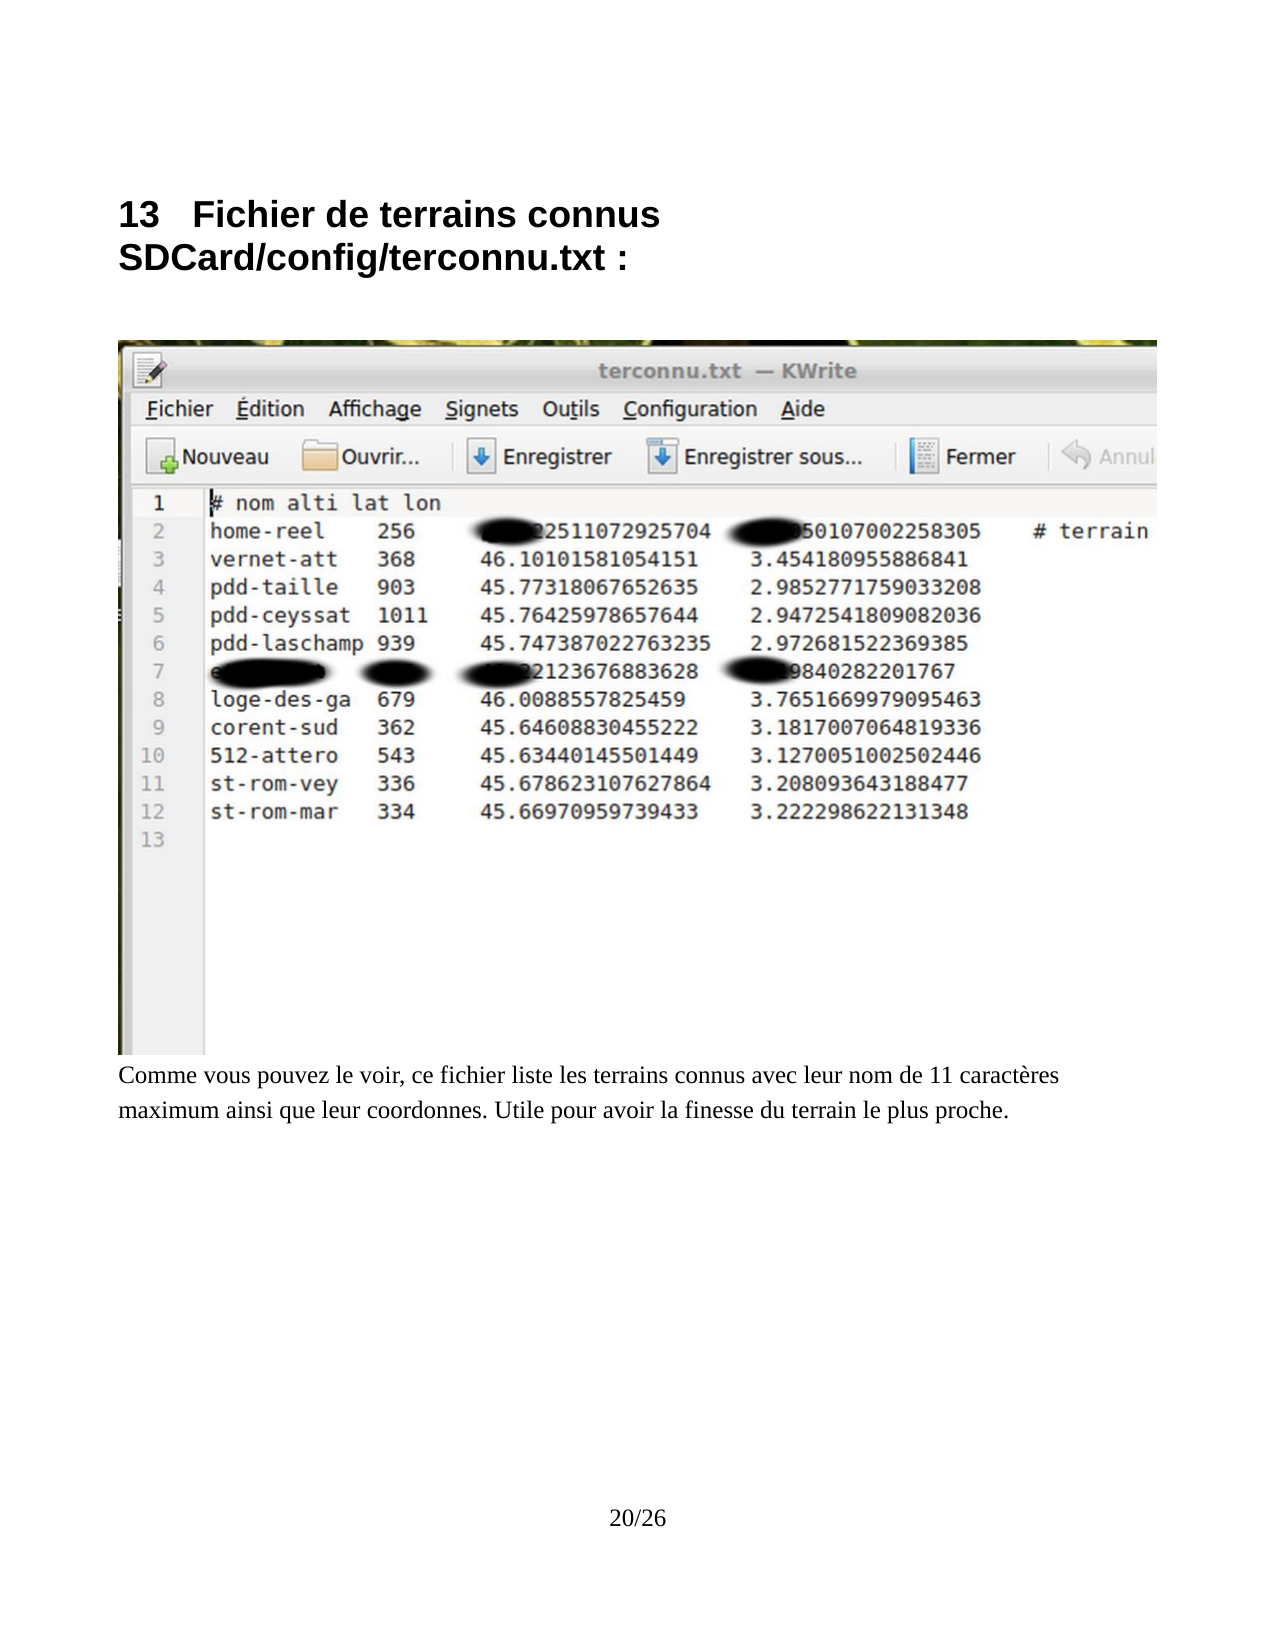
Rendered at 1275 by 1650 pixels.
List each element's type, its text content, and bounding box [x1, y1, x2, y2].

subtitle Fichier de terrains connus SDCard/config/terconnu.txt : [118, 192, 1157, 278]
picture [118, 340, 1157, 1055]
text Comme vous pouvez le voir, ce fichier liste les terrains connus avec leur nom de 11 caractères maximum ainsi que leur coordonnes. Utile pour avoir la finesse du terrain le plus proche. [118, 1055, 1157, 1123]
